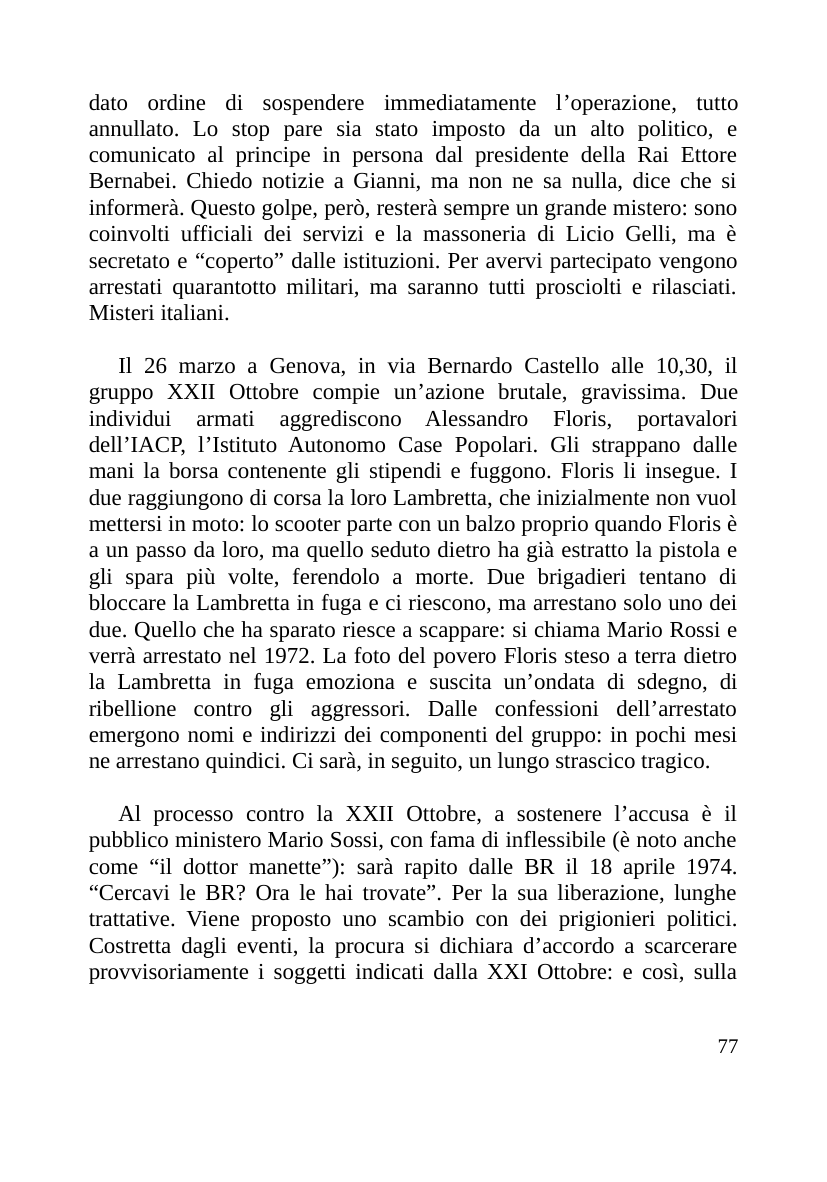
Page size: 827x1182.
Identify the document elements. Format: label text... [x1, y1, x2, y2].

text Il 26 marzo a Genova, in via Bernardo Castello alle 10,30, il gruppo XXII Ottobre compie un’azione brutale, gravissima. Due individui armati aggrediscono Alessandro Floris, portavalori dell’IACP, l’Istituto Autonomo Case Popolari. Gli strappano dalle mani la borsa contenente gli stipendi e fuggono. Floris li insegue. I due raggiungono di corsa la loro Lambretta, che inizialmente non vuol mettersi in moto: lo scooter parte con un balzo proprio quando Floris è a un passo da loro, ma quello seduto dietro ha già estratto la pistola e gli spara più volte, ferendolo a morte. Due brigadieri tentano di bloccare la Lambretta in fuga e ci riescono, ma arrestano solo uno dei due. Quello che ha sparato riesce a scappare: si chiama Mario Rossi e verrà arrestato nel 1972. La foto del povero Floris steso a terra dietro la Lambretta in fuga emoziona e suscita un’ondata di sdegno, di ribellione contro gli aggressori. Dalle confessioni dell’arrestato emergono nomi e indirizzi dei componenti del gruppo: in pochi mesi ne arrestano quindici. Ci sarà, in seguito, un lungo strascico tragico. [88, 352, 738, 774]
text Al processo contro la XXII Ottobre, a sostenere l’accusa è il pubblico ministero Mario Sossi, con fama di inflessibile (è noto anche come “il dottor manette”): sarà rapito dalle BR il 18 aprile 1974. “Cercavi le BR? Ora le hai trovate”. Per la sua liberazione, lunghe trattative. Viene proposto uno scambio con dei prigionieri politici. Costretta dagli eventi, la procura si dichiara d’accordo a scarcerare provvisoriamente i soggetti indicati dalla XXI Ottobre: e così, sulla [88, 800, 738, 984]
text dato ordine di sospendere immediatamente l’operazione, tutto annullato. Lo stop pare sia stato imposto da un alto politico, e comunicato al principe in persona dal presidente della Rai Ettore Bernabei. Chiedo notizie a Gianni, ma non ne sa nulla, dice che si informerà. Questo golpe, però, resterà sempre un grande mistero: sono coinvolti ufficiali dei servizi e la massoneria di Licio Gelli, ma è secretato e “coperto” dalle istituzioni. Per avervi partecipato vengono arrestati quarantotto militari, ma saranno tutti prosciolti e rilasciati. Misteri italiani. [88, 88, 738, 326]
